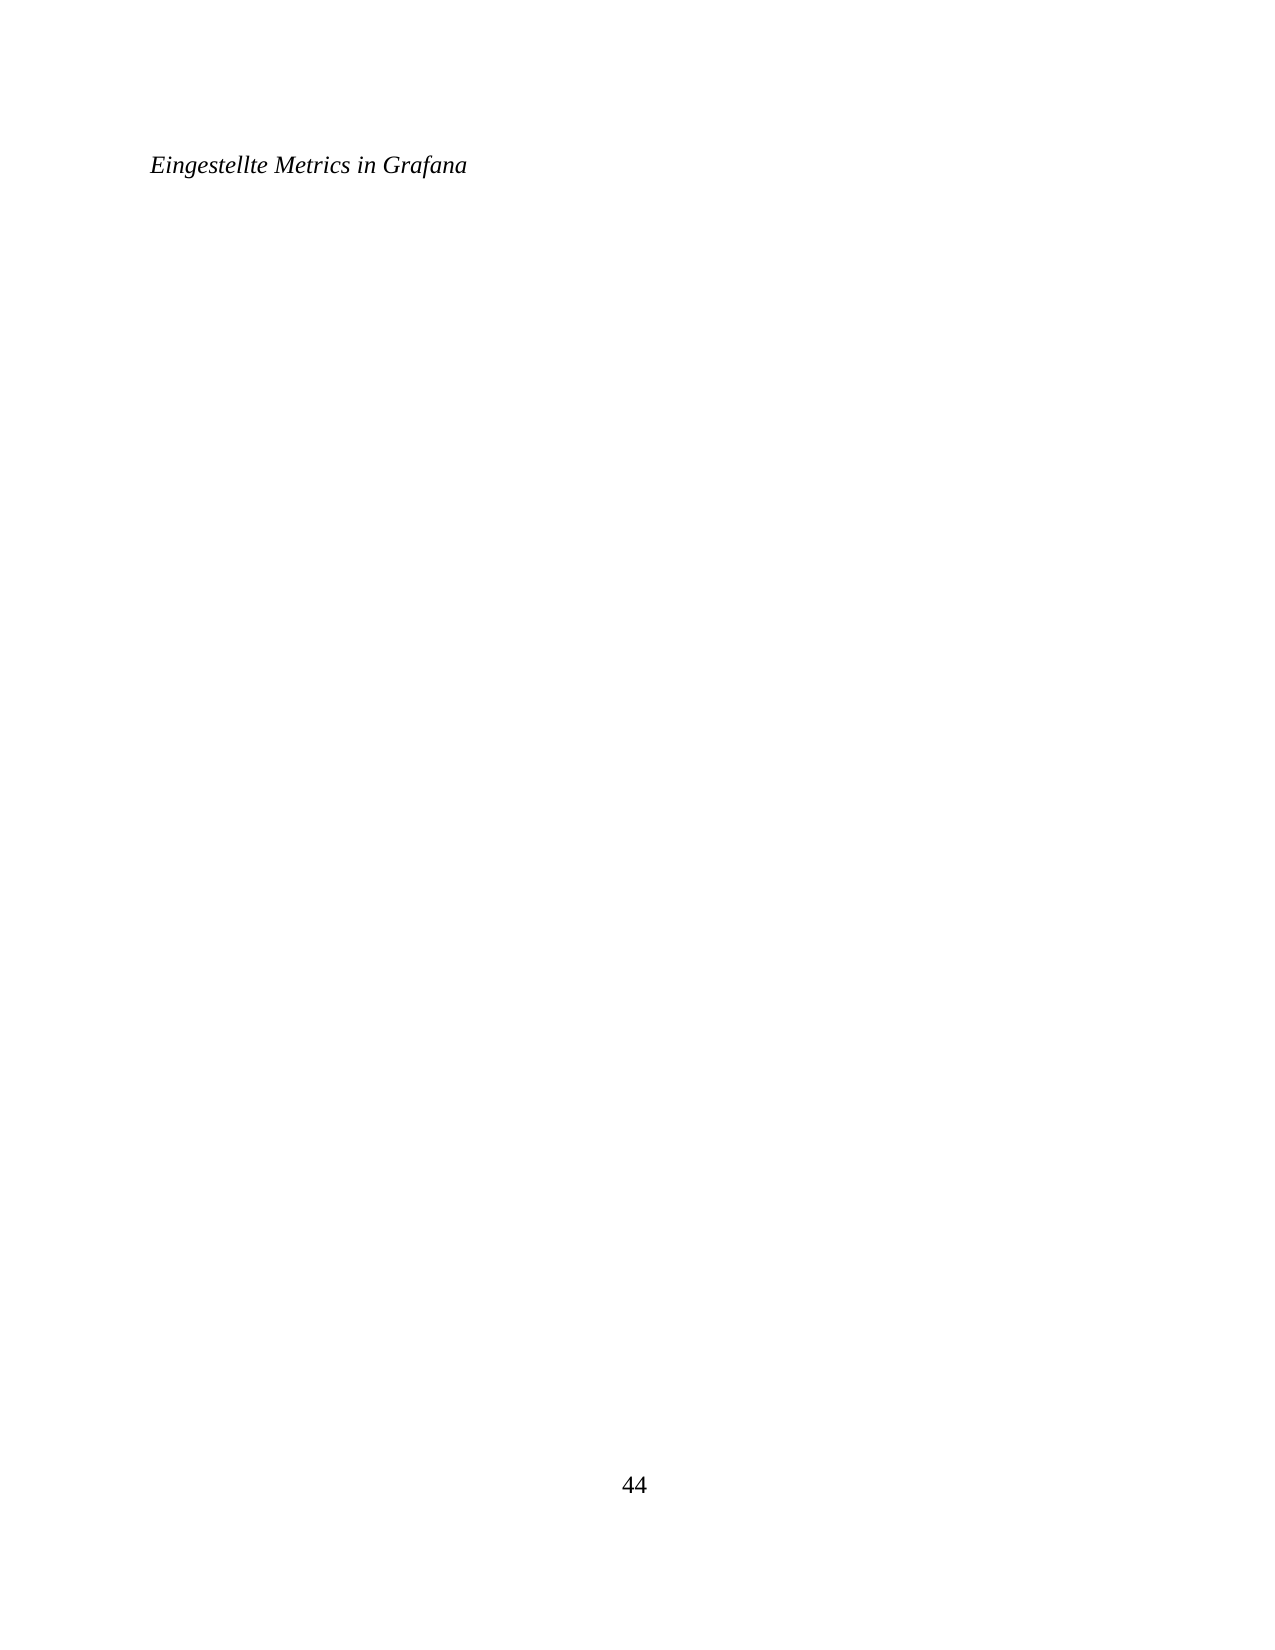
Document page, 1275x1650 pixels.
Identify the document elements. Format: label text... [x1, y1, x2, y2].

text Eingestellte Metrics in Grafana [150, 150, 1125, 179]
